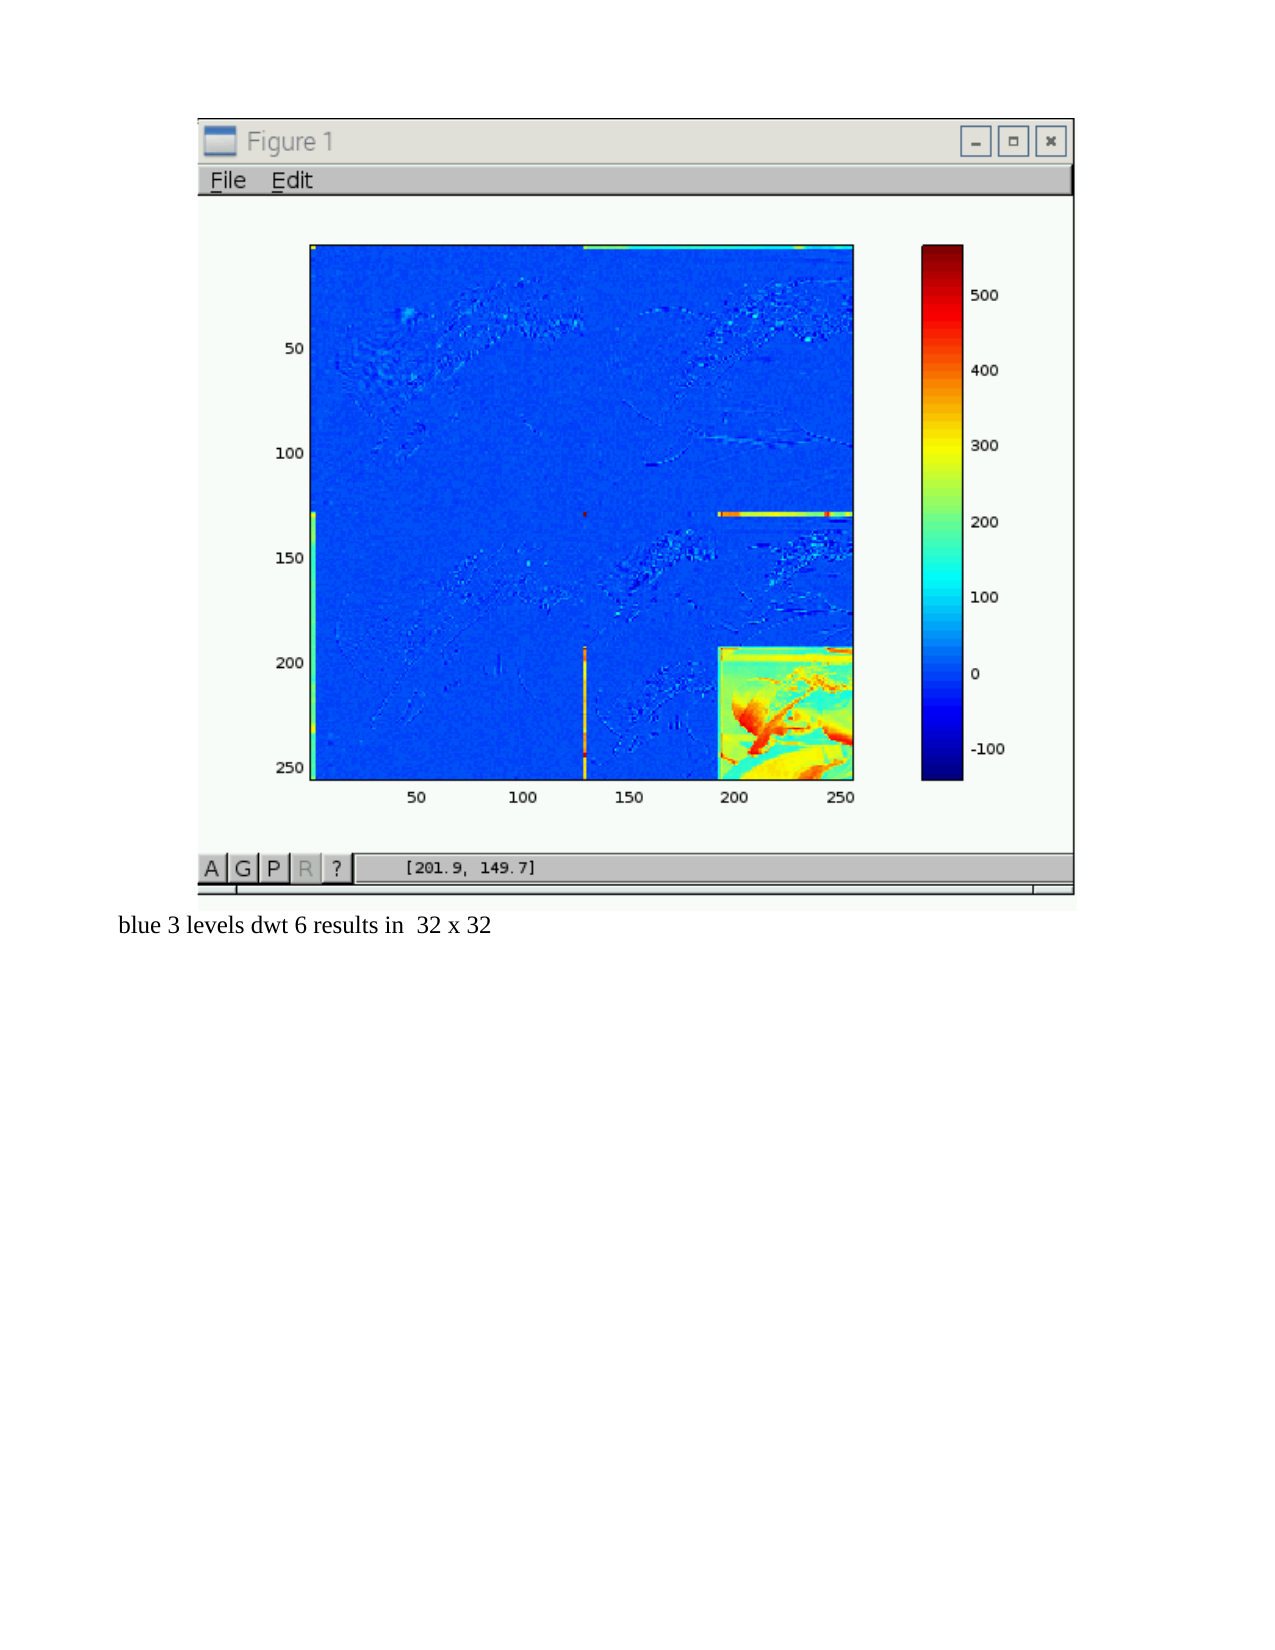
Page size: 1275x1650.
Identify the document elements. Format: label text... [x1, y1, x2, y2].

picture [197, 118, 1078, 911]
text blue 3 levels dwt 6 results in 32 x 32 [118, 867, 1157, 939]
